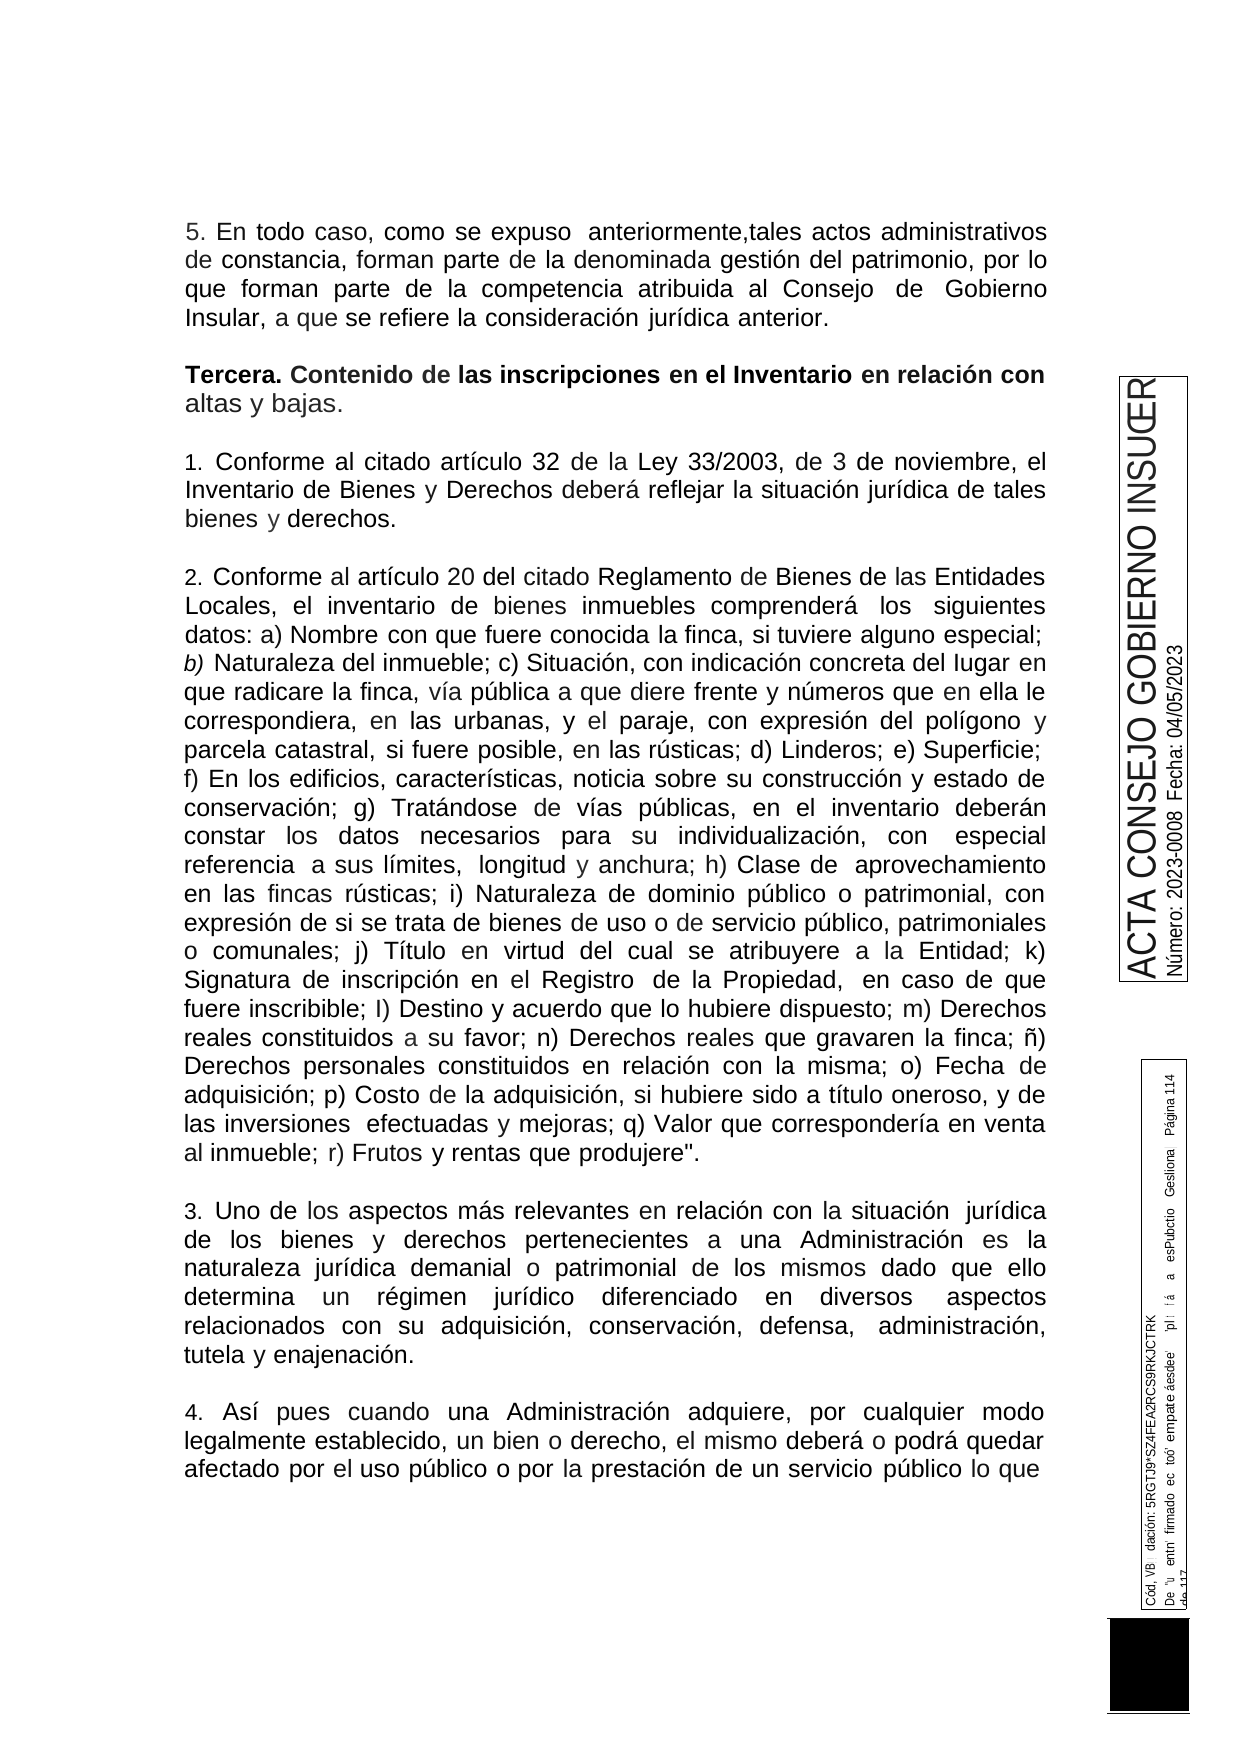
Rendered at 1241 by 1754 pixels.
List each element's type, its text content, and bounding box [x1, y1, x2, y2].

text De "u entn' firmado ec toó’ empate áesdee' ’pl t f á a esPubctio Gesliona| Página 114 de 117 [1162, 1061, 1180, 1609]
list Uno de los aspectos más relevantes en relación con la situación jurídica de los bienes y derechos pertenecientes a una Administración es la naturaleza jurídica demanial o patrimonial de los mismos dado que ello determina un régimen jurídico diferenciado en diversos aspectos relacionados con su adquisición, conservación, defensa, administración, tutela y enajenación. [183, 1196, 1047, 1368]
text f) En los edificios, características, noticia sobre su construcción y estado de conservación; g) Tratándose de vías públicas, en el inventario deberán constar los datos necesarios para su individualización, con especial referencia a sus límites, longitud y anchura; h) Clase de aprovechamiento en las fincas rústicas; i) Naturaleza de dominio público o patrimonial, con expresión de si se trata de bienes de uso o de servicio público, patrimoniales o comunales; j) Título en virtud del cual se atribuyere a la Entidad; k) Signatura de inscripción en el Registro de la Propiedad, en caso de que fuere inscribible; I) Destino y acuerdo que lo hubiere dispuesto; m) Derechos reales constituidos a su favor; n) Derechos reales que gravaren la finca; ñ) Derechos personales constituidos en relación con la misma; o) Fecha de adquisición; p) Costo de la adquisición, si hubiere sido a título oneroso, y de las inversiones efectuadas y mejoras; q) Valor que correspondería en venta al inmueble; r) Frutos y rentas que produjere". [183, 764, 1047, 1166]
list Naturaleza del inmueble; c) Situación, con indicación concreta del Iugar en que radicare la finca, vía pública a que diere frente y números que en ella le correspondiera, en las urbanas, y el paraje, con expresión del polígono y parcela catastral, si fuere posible, en las rústicas; d) Linderos; e) Superficie; [184, 648, 1046, 763]
text altas y bajas. [184, 389, 1119, 418]
text Número: 2023-0008 Fecha: 04/05/2023 [1163, 380, 1185, 981]
picture [1110, 1619, 1189, 1711]
list Conforme al artículo 20 del citado Reglamento de Bienes de las Entidades Locales, el inventario de bienes inmuebles comprenderá los siguientes datos: a) Nombre con que fuere conocida la finca, si tuviere alguno especial; [184, 562, 1046, 648]
text ACTA CONSEJO GOBIERNO INSUŒR [1120, 378, 1162, 981]
text [1188, 389, 1207, 418]
text Cód, VB! ! dación: 5RGTJ9*SZ4FEA2RCS9RKJCTRK [1142, 1061, 1160, 1609]
list Así pues cuando una Administración adquiere, por cualquier modo legalmente establecido, un bien o derecho, el mismo deberá o podrá quedar afectado por el uso público o por la prestación de un servicio público lo que [184, 1397, 1044, 1483]
list Conforme al citado artículo 32 de la Ley 33/2003, de 3 de noviembre, el Inventario de Bienes y Derechos deberá reflejar la situación jurídica de tales bienes y derechos. [184, 447, 1047, 533]
text 5. En todo caso, como se expuso anteriormente,tales actos administrativos de constancia, forman parte de la denominada gestión del patrimonio, por lo que forman parte de la competencia atribuida al Consejo de Gobierno Insular, a que se refiere la consideración jurídica anterior. [184, 217, 1048, 332]
text Tercera. Contenido de las inscripciones en el Inventario en relación con [185, 361, 1207, 389]
